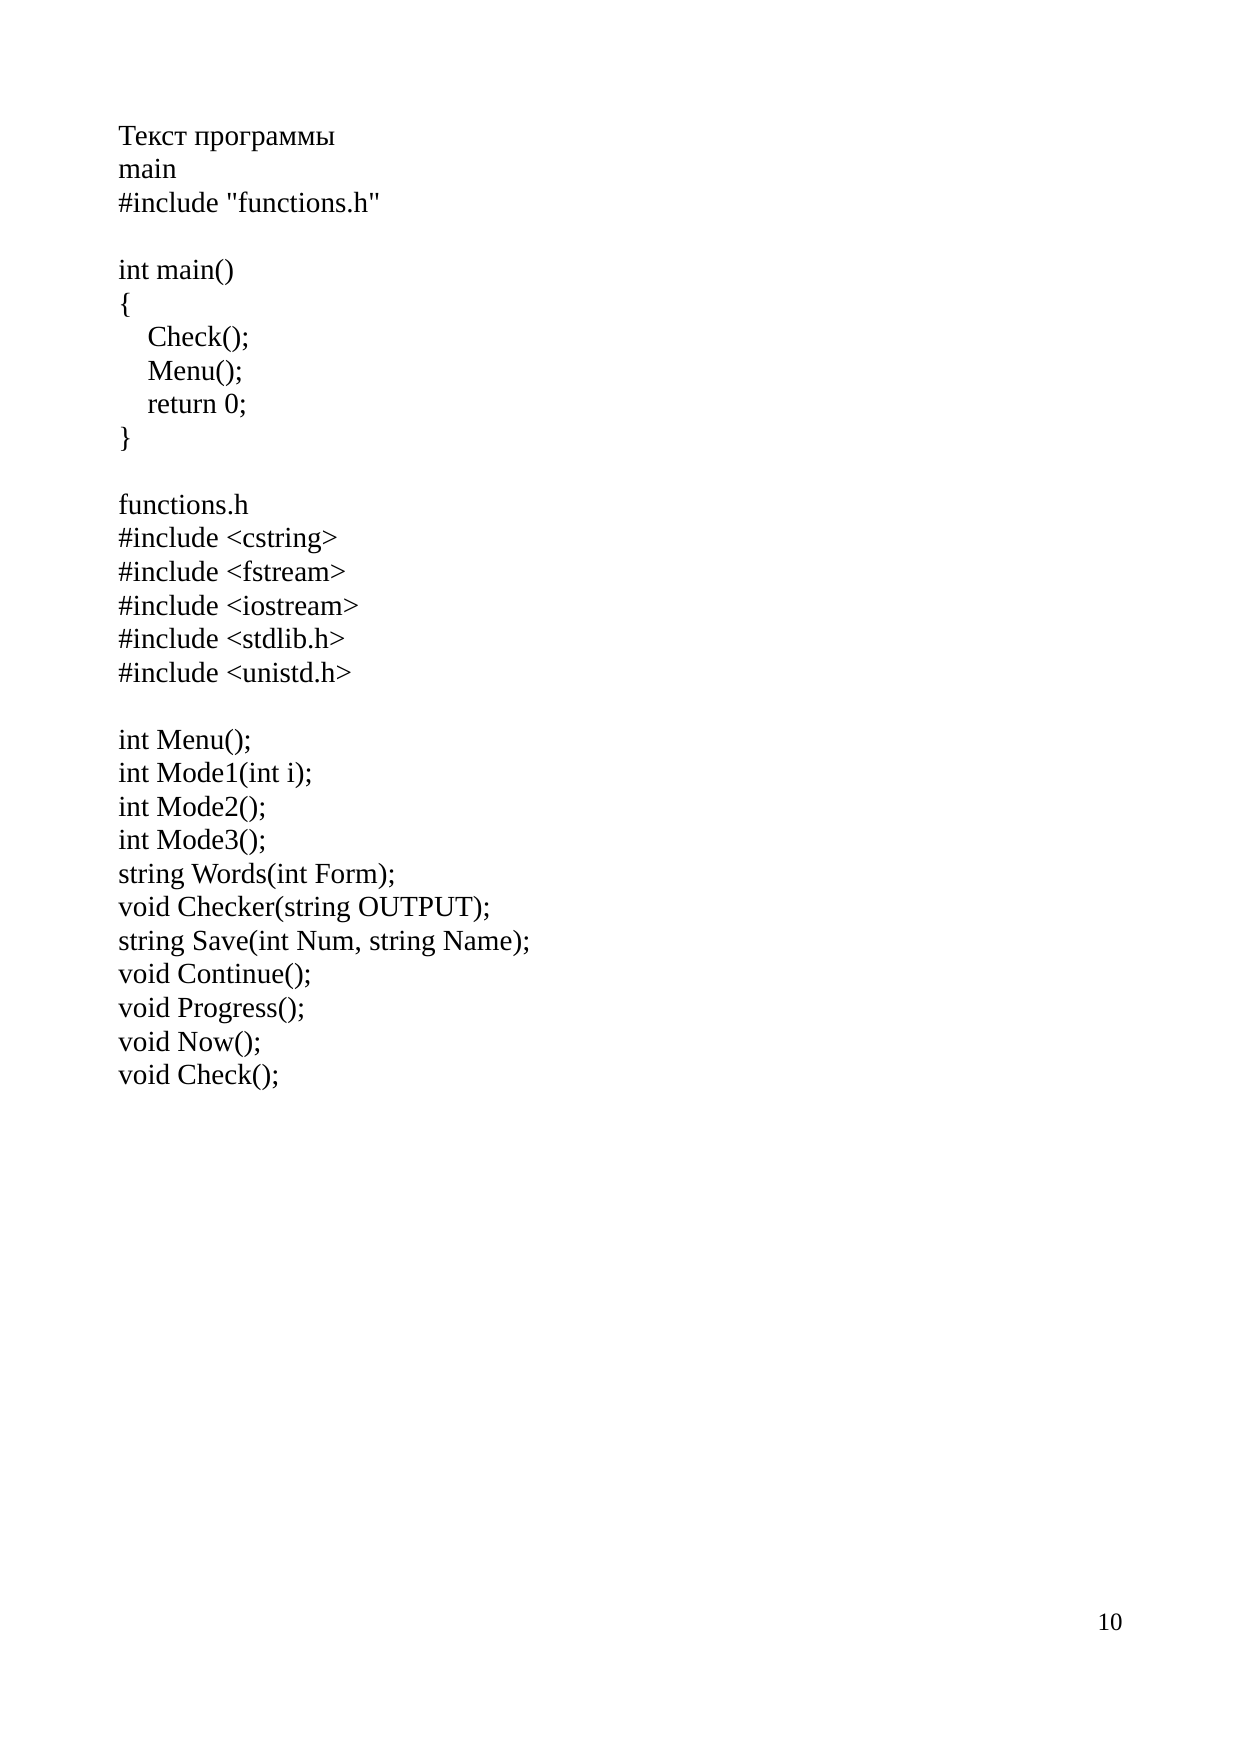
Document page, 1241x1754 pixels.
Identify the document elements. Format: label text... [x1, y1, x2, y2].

text int Mode1(int i); [118, 755, 1122, 789]
text #include <fstream> [118, 554, 1122, 588]
text functions.h [118, 487, 1122, 521]
text string Words(int Form); [118, 856, 1122, 889]
text void Now(); [118, 1024, 1122, 1057]
text void Checker(string OUTPUT); [118, 889, 1122, 923]
text Check(); [118, 319, 1122, 353]
text return 0; [118, 386, 1122, 420]
text int Mode3(); [118, 822, 1122, 856]
text #include <iostream> [118, 588, 1122, 621]
text } [118, 420, 1122, 453]
text Текст программы [118, 118, 1122, 152]
text void Progress(); [118, 990, 1122, 1024]
text { [118, 286, 1122, 319]
text main [118, 152, 1122, 185]
text string Save(int Num, string Name); [118, 923, 1122, 957]
text void Check(); [118, 1057, 1122, 1091]
text #include "functions.h" [118, 185, 1122, 219]
text #include <stdlib.h> [118, 621, 1122, 655]
text int main() [118, 252, 1122, 286]
text int Menu(); [118, 722, 1122, 755]
text #include <unistd.h> [118, 655, 1122, 688]
text void Continue(); [118, 957, 1122, 990]
text #include <cstring> [118, 521, 1122, 554]
text int Mode2(); [118, 789, 1122, 822]
text Menu(); [118, 353, 1122, 386]
